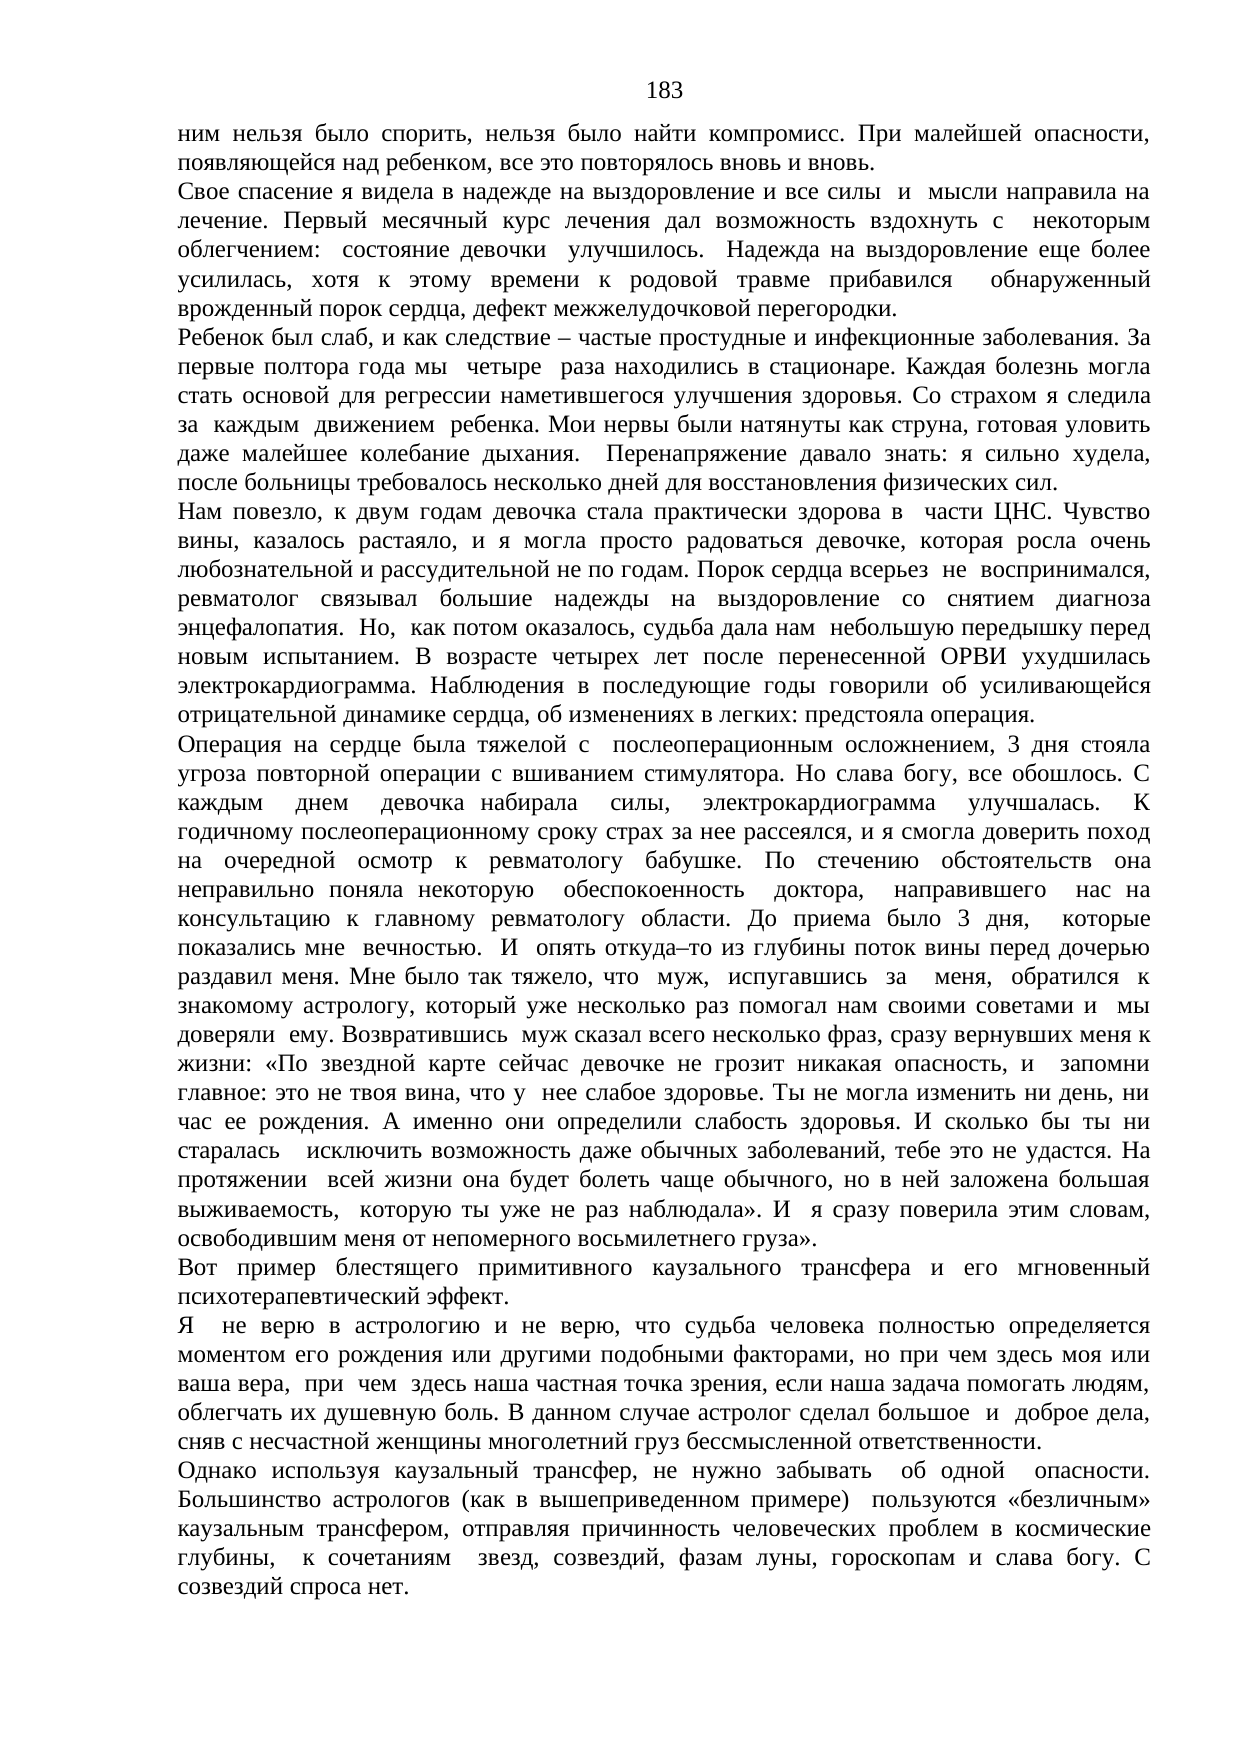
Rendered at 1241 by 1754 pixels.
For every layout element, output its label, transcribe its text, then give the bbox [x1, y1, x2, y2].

text Вот пример блестящего примитивного каузального трансфера и его мгновенный психотерапевтический эффект. [177, 1252, 1152, 1310]
text Нам повезло, к двум годам девочка стала практически здорова в части ЦНС. Чувство вины, казалось растаяло, и я могла просто радоваться девочке, которая росла очень любознательной и рассудительной не по годам. Порок сердца всерьез не воспринимался, ревматолог связывал большие надежды на выздоровление со снятием диагноза энцефалопатия. Но, как потом оказалось, судьба дала нам небольшую передышку перед новым испытанием. В возрасте четырех лет после перенесенной ОРВИ ухудшилась электрокардиограмма. Наблюдения в последующие годы говорили об усиливающейся отрицательной динамике сердца, об изменениях в легких: предстояла операция. [177, 496, 1152, 728]
text Однако используя каузальный трансфер, не нужно забывать об одной опасности. Большинство астрологов (как в вышеприведенном примере) пользуются «безличным» каузальным трансфером, отправляя причинность человеческих проблем в космические глубины, к сочетаниям звезд, созвездий, фазам луны, гороскопам и слава богу. С созвездий спроса нет. [177, 1455, 1152, 1600]
text Свое спасение я видела в надежде на выздоровление и все силы и мысли направила на лечение. Первый месячный курс лечения дал возможность вздохнуть с некоторым облегчением: состояние девочки улучшилось. Надежда на выздоровление еще более усилилась, хотя к этому времени к родовой травме прибавился обнаруженный врожденный порок сердца, дефект межжелудочковой перегородки. [177, 176, 1152, 322]
text ним нельзя было спорить, нельзя было найти компромисс. При малейшей опасности, появляющейся над ребенком, все это повторялось вновь и вновь. [177, 118, 1152, 176]
text Я не верю в астрологию и не верю, что судьба человека полностью определяется моментом его рождения или другими подобными факторами, но при чем здесь моя или ваша вера, при чем здесь наша частная точка зрения, если наша задача помогать людям, облегчать их душевную боль. В данном случае астролог сделал большое и доброе дела, сняв с несчастной женщины многолетний груз бессмысленной ответственности. [177, 1310, 1152, 1455]
text Операция на сердце была тяжелой с послеоперационным осложнением, 3 дня стояла угроза повторной операции с вшиванием стимулятора. Но слава богу, все обошлось. С каждым днем девочка набирала силы, электрокардиограмма улучшалась. К годичному послеоперационному сроку страх за нее рассеялся, и я смогла доверить поход на очередной осмотр к ревматологу бабушке. По стечению обстоятельств она неправильно поняла некоторую обеспокоенность доктора, направившего нас на консультацию к главному ревматологу области. До приема было 3 дня, которые показались мне вечностью. И опять откуда–то из глубины поток вины перед дочерью раздавил меня. Мне было так тяжело, что муж, испугавшись за меня, обратился к знакомому астрологу, который уже несколько раз помогал нам своими советами и мы доверяли ему. Возвратившись муж сказал всего несколько фраз, сразу вернувших меня к жизни: «По звездной карте сейчас девочке не грозит никакая опасность, и запомни главное: это не твоя вина, что у нее слабое здоровье. Ты не могла изменить ни день, ни час ее рождения. А именно они определили слабость здоровья. И сколько бы ты ни старалась исключить возможность даже обычных заболеваний, тебе это не удастся. На протяжении всей жизни она будет болеть чаще обычного, но в ней заложена большая выживаемость, которую ты уже не раз наблюдала». И я сразу поверила этим словам, освободившим меня от непомерного восьмилетнего груза». [177, 728, 1152, 1252]
text Ребенок был слаб, и как следствие – частые простудные и инфекционные заболевания. За первые полтора года мы четыре раза находились в стационаре. Каждая болезнь могла стать основой для регрессии наметившегося улучшения здоровья. Со страхом я следила за каждым движением ребенка. Мои нервы были натянуты как струна, готовая уловить даже малейшее колебание дыхания. Перенапряжение давало знать: я сильно худела, после больницы требовалось несколько дней для восстановления физических сил. [177, 322, 1152, 496]
